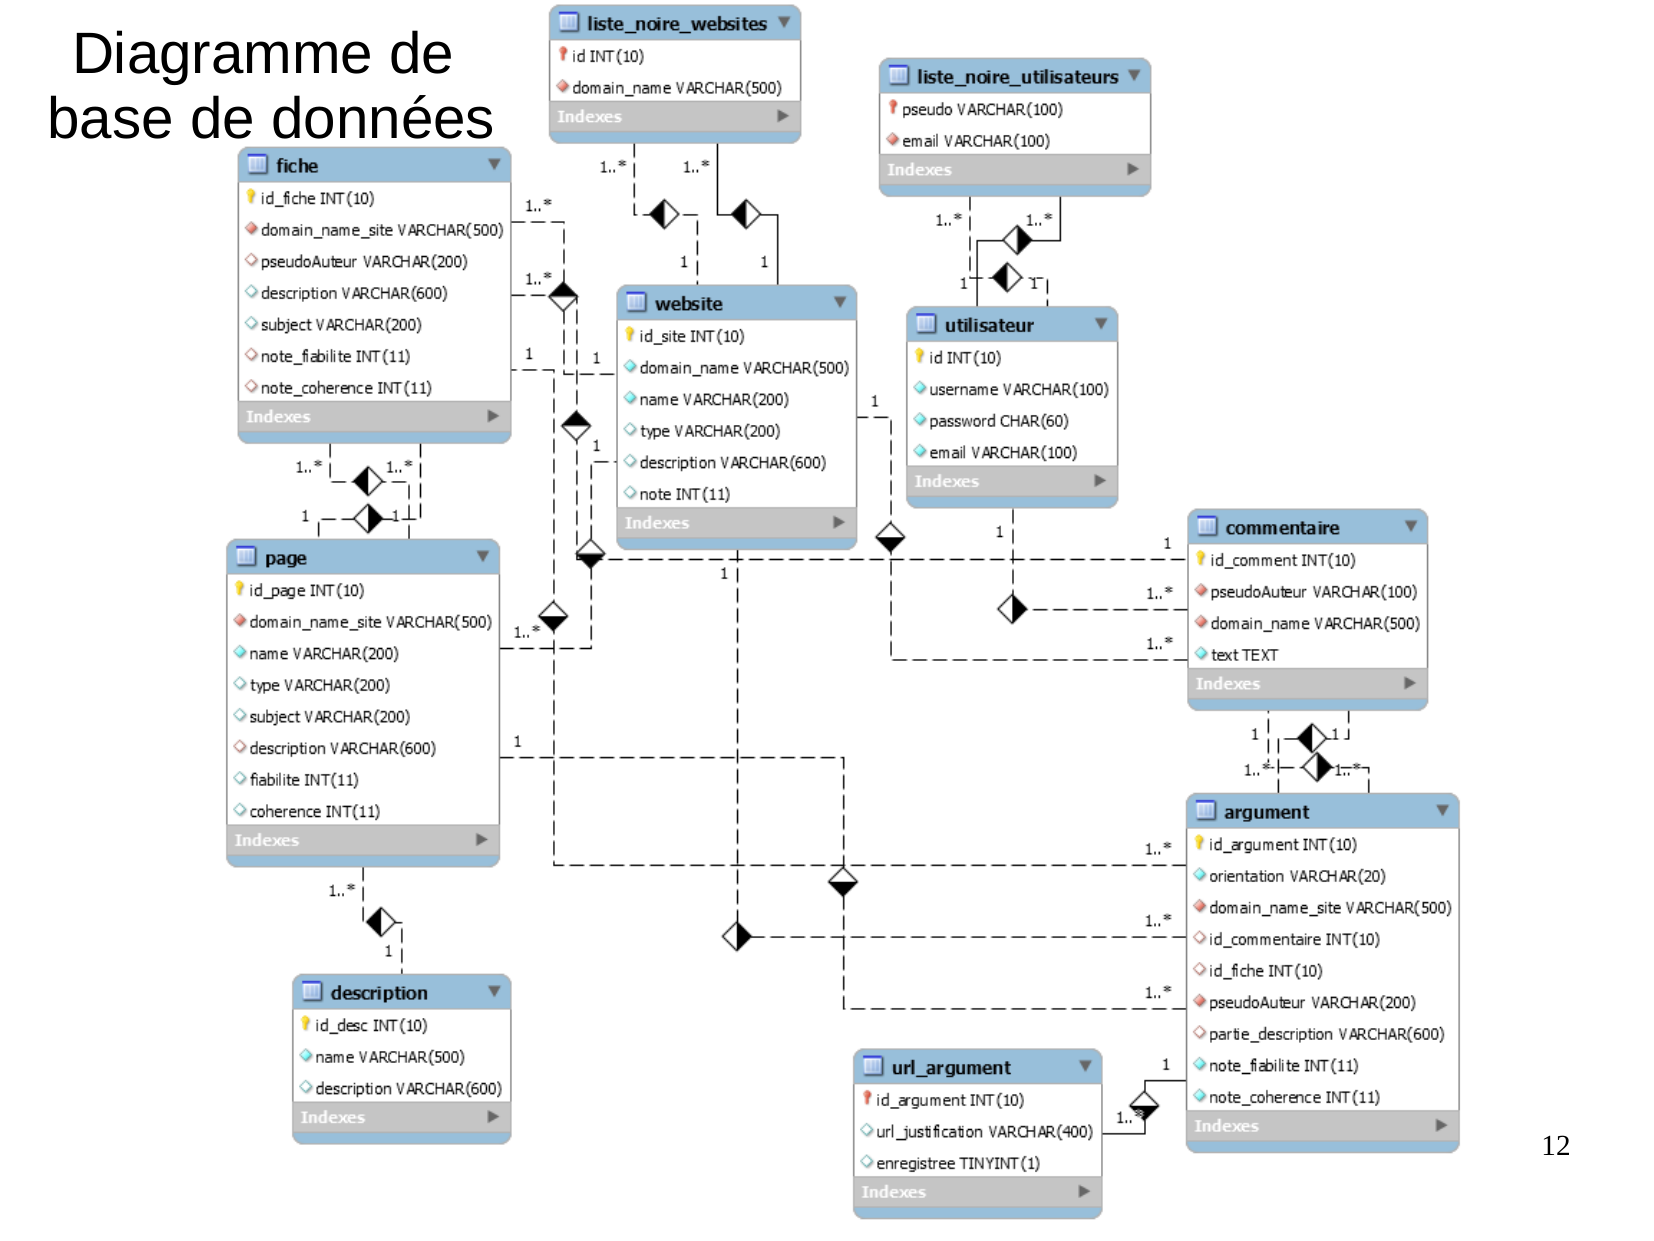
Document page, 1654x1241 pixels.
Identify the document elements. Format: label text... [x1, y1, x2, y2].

picture [212, 0, 1473, 1241]
title Diagramme de base de données [23, 0, 520, 189]
